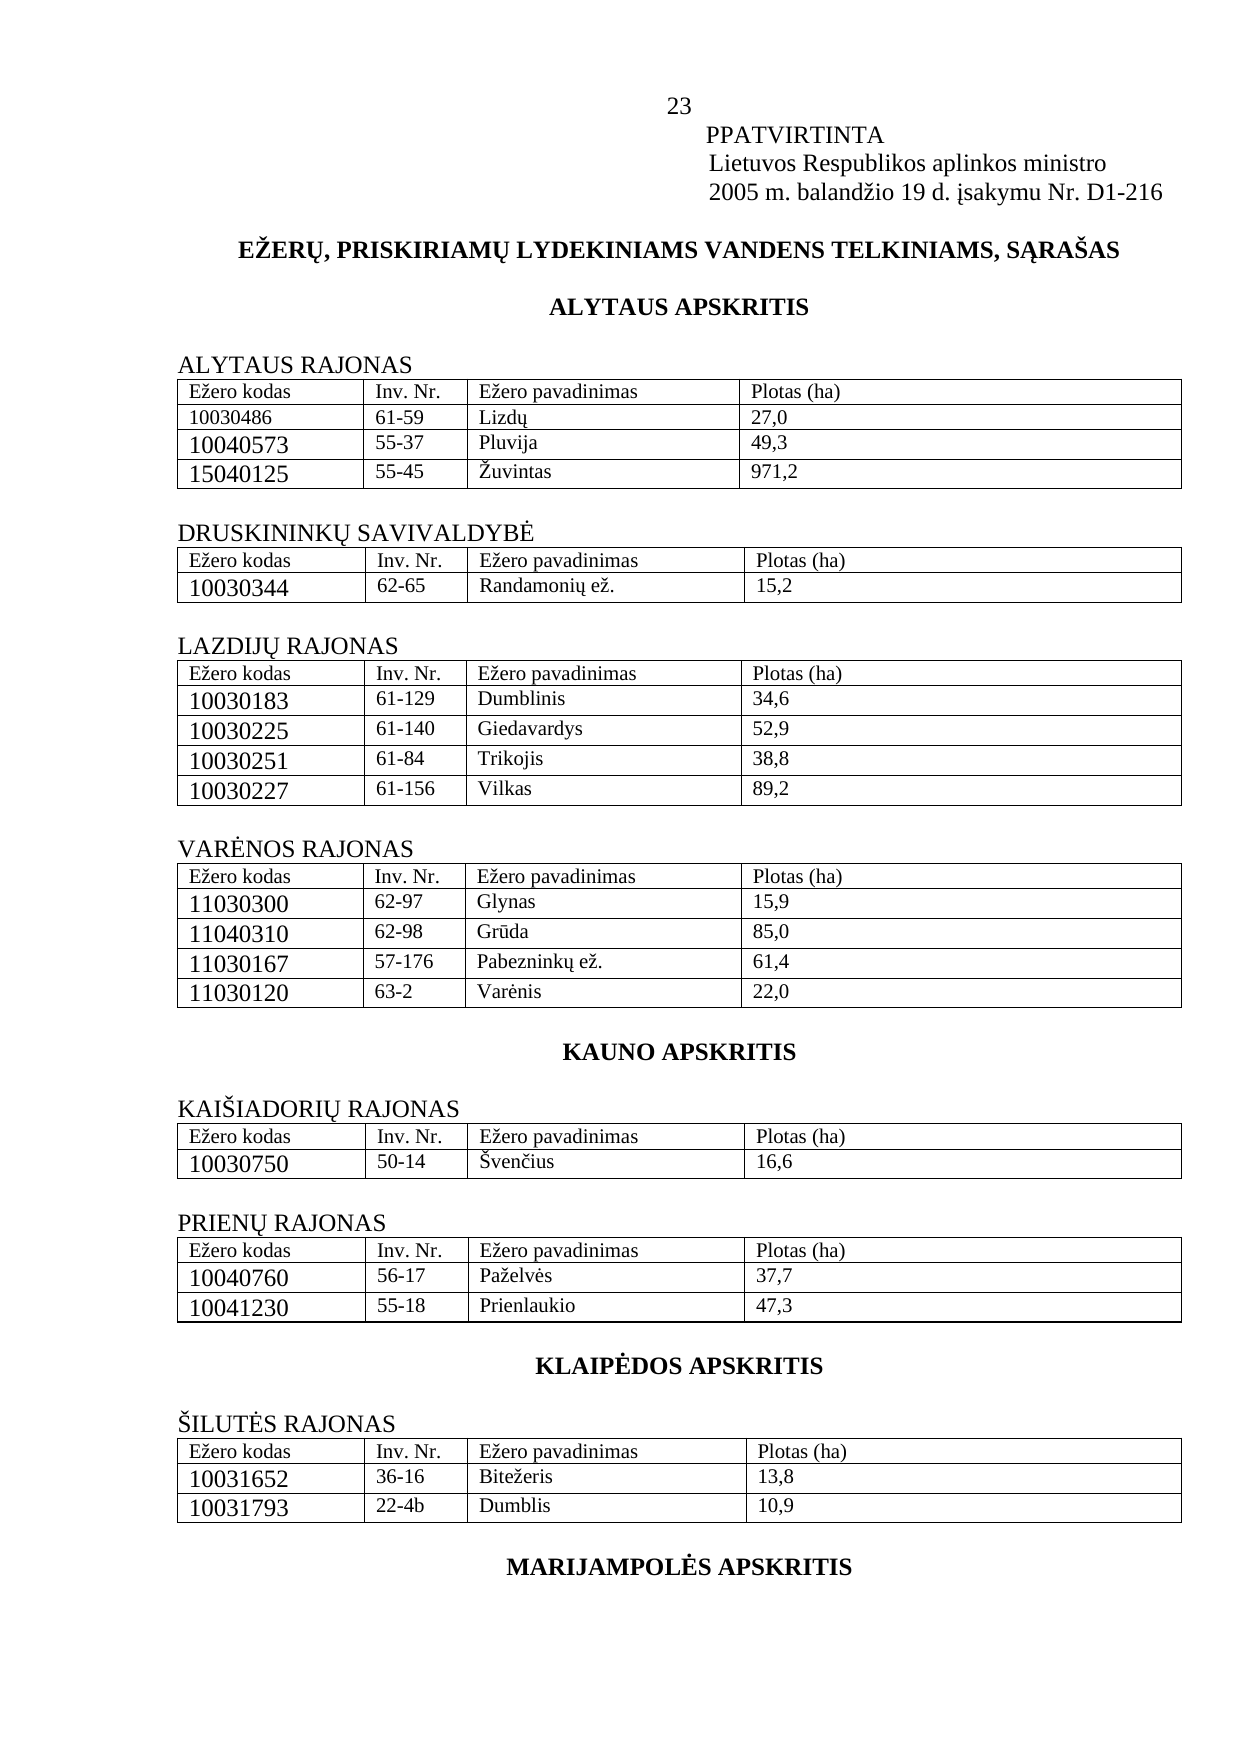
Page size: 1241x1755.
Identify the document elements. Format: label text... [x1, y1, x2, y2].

table_cell Grūda [466, 919, 741, 948]
table_cell 50-14 [366, 1150, 467, 1178]
table_cell 89,2 [742, 776, 1181, 804]
table_header Plotas (ha) [745, 1238, 1181, 1262]
table_cell 10030750 [178, 1150, 365, 1178]
table_header Plotas (ha) [747, 1439, 1181, 1463]
table_cell 10030183 [178, 686, 364, 715]
text 2005 m. balandžio 19 d. įsakymu Nr. D1-216 [177, 177, 1181, 206]
text Šilutės rajonas [177, 1409, 1181, 1437]
table_cell 16,6 [745, 1150, 1181, 1178]
table_cell Lizdų [468, 405, 739, 429]
table_cell Bitežeris [468, 1464, 746, 1492]
table_cell 11030167 [178, 949, 363, 977]
table_cell 57-176 [364, 949, 465, 977]
table_header Ežero pavadinimas [468, 1124, 744, 1148]
table_cell Trikojis [467, 746, 741, 775]
table_cell 13,8 [747, 1464, 1181, 1492]
table_cell 61-59 [364, 405, 467, 429]
table_cell 10040573 [178, 430, 363, 458]
table_cell 10030344 [178, 573, 365, 602]
table_cell 10,9 [747, 1494, 1181, 1522]
text Lietuvos Respublikos aplinkos ministro [177, 148, 1181, 177]
table_cell 85,0 [742, 919, 1181, 948]
table_cell 61-129 [365, 686, 466, 715]
table_cell 49,3 [740, 430, 1181, 458]
table_cell 55-37 [364, 430, 467, 458]
table_cell 11030300 [178, 889, 363, 918]
table_cell 10030251 [178, 746, 364, 775]
table_header Plotas (ha) [745, 548, 1181, 572]
table_header Inv. Nr. [364, 864, 465, 888]
table_cell 11040310 [178, 919, 363, 948]
table_cell 61,4 [742, 949, 1181, 977]
table_cell 52,9 [742, 716, 1181, 745]
table_cell 22-4b [365, 1494, 467, 1522]
table_cell 61-140 [365, 716, 466, 745]
table_cell Pluvija [468, 430, 739, 458]
table_cell Švenčius [468, 1150, 744, 1178]
table_cell 10030486 [178, 405, 363, 429]
table_cell 56-17 [366, 1263, 468, 1292]
text Alytaus apskritis [177, 292, 1181, 321]
table_cell 47,3 [745, 1293, 1181, 1321]
table_cell Randamonių ež. [468, 573, 744, 602]
table_cell 37,7 [745, 1263, 1181, 1292]
table_header Ežero kodas [178, 661, 364, 685]
table_cell 11030120 [178, 979, 363, 1007]
table_cell 10030227 [178, 776, 364, 804]
table_header Inv. Nr. [366, 1124, 467, 1148]
table_header Ežero pavadinimas [468, 380, 739, 403]
table_header Ežero pavadinimas [467, 661, 741, 685]
table_cell 10030225 [178, 716, 364, 745]
text Kauno apskritis [177, 1037, 1181, 1066]
table_header Ežero pavadinimas [466, 864, 741, 888]
table_cell Varėnis [466, 979, 741, 1007]
table_header Ežero kodas [178, 1124, 365, 1148]
table_header Ežero kodas [178, 1238, 365, 1262]
table_cell Giedavardys [467, 716, 741, 745]
text EŽERŲ, PRISKIRIAMŲ LYDEKINIAMS VANDENS TELKINIAMS, SĄRAŠAS [177, 235, 1181, 263]
text ALYTAUS RAJONAS [177, 350, 1181, 378]
table_header Inv. Nr. [366, 548, 467, 572]
table_cell Glynas [466, 889, 741, 918]
table_header Ežero kodas [178, 548, 365, 572]
text PPATVIRTINTA [706, 120, 1181, 148]
table_cell 15,2 [745, 573, 1181, 602]
table_cell 15040125 [178, 460, 363, 488]
table_header Plotas (ha) [745, 1124, 1181, 1148]
text Prienų rajonas [177, 1208, 1181, 1237]
table_cell 62-98 [364, 919, 465, 948]
table_cell 55-45 [364, 460, 467, 488]
text KAIŠIADORIŲ RAJONAS [177, 1094, 1181, 1123]
table_cell Dumblis [468, 1494, 746, 1522]
table_cell 10031652 [178, 1464, 364, 1492]
text Lazdijų rajonas [177, 631, 1181, 660]
table_cell 62-97 [364, 889, 465, 918]
table_cell 10041230 [178, 1293, 365, 1321]
table_cell 10031793 [178, 1494, 364, 1522]
table_cell 55-18 [366, 1293, 468, 1321]
table_header Inv. Nr. [365, 1439, 467, 1463]
text DRUSKININKŲ SAVIVALDYBĖ [177, 518, 1181, 547]
table_cell Prienlaukio [469, 1293, 744, 1321]
table_cell 971,2 [740, 460, 1181, 488]
table_header Ežero pavadinimas [468, 548, 744, 572]
table_header Ežero kodas [178, 1439, 364, 1463]
table_cell 61-84 [365, 746, 466, 775]
table_header Plotas (ha) [740, 380, 1181, 403]
table_cell Vilkas [467, 776, 741, 804]
table_cell Paželvės [469, 1263, 744, 1292]
table_cell 38,8 [742, 746, 1181, 775]
table_cell 63-2 [364, 979, 465, 1007]
table_cell 36-16 [365, 1464, 467, 1492]
table_cell Pabezninkų ež. [466, 949, 741, 977]
text Marijampolės apskritis [177, 1552, 1181, 1581]
table_header Ežero kodas [178, 864, 363, 888]
table_cell 15,9 [742, 889, 1181, 918]
table_header Plotas (ha) [742, 661, 1181, 685]
table_cell 61-156 [365, 776, 466, 804]
table_header Inv. Nr. [365, 661, 466, 685]
table_header Plotas (ha) [742, 864, 1181, 888]
table_cell Dumblinis [467, 686, 741, 715]
table_cell 27,0 [740, 405, 1181, 429]
table_cell 62-65 [366, 573, 467, 602]
text Klaipėdos apskritis [177, 1351, 1181, 1380]
table_header Inv. Nr. [366, 1238, 468, 1262]
table_cell Žuvintas [468, 460, 739, 488]
table_header Ežero pavadinimas [468, 1439, 746, 1463]
table_header Ežero pavadinimas [469, 1238, 744, 1262]
table_cell 34,6 [742, 686, 1181, 715]
table_header Inv. Nr. [364, 380, 467, 403]
table_cell 10040760 [178, 1263, 365, 1292]
table_cell 22,0 [742, 979, 1181, 1007]
table_header Ežero kodas [178, 380, 363, 403]
text Varėnos rajonas [177, 834, 1181, 863]
